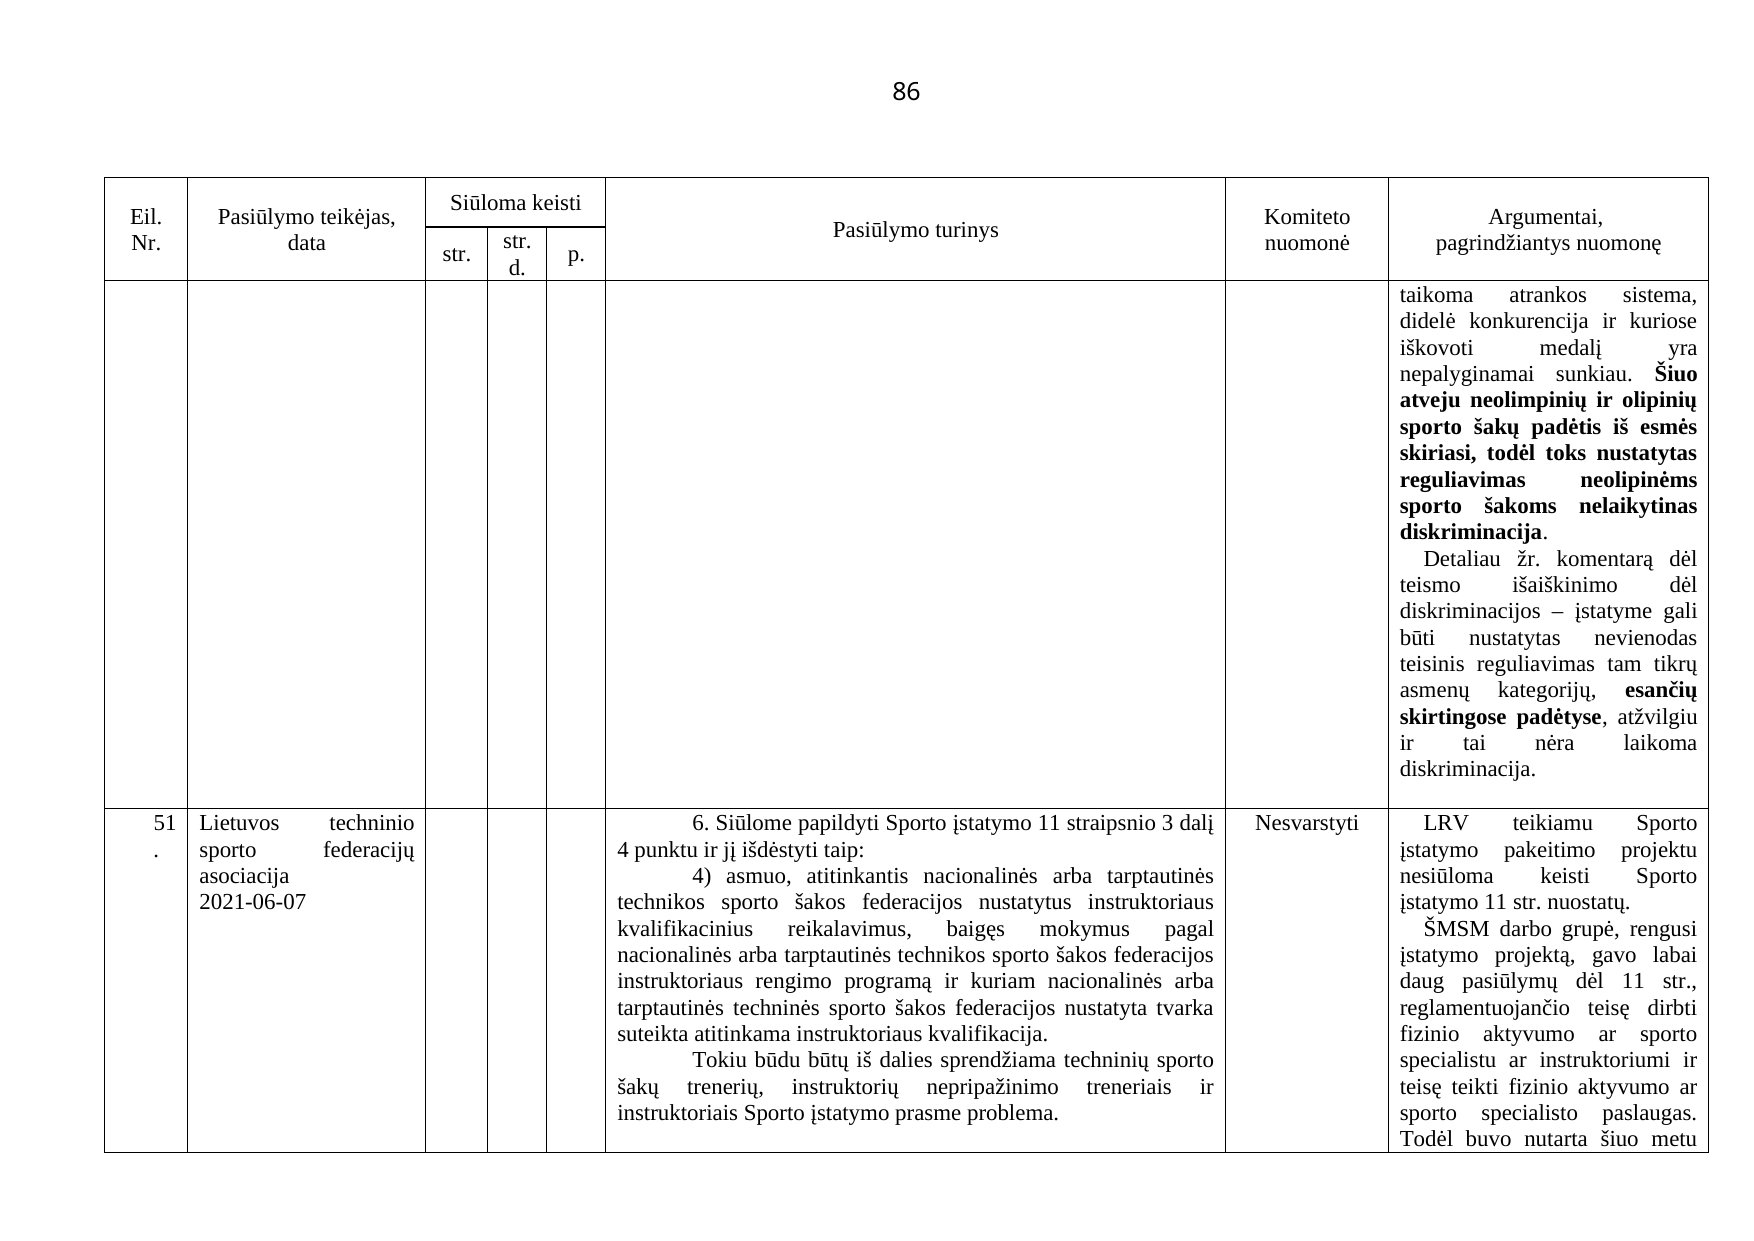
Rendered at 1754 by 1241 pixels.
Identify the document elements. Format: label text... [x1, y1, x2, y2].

table_header Pasiūlymo teikėjas, data [188, 178, 425, 280]
table_cell [105, 281, 187, 808]
table_cell [105, 809, 187, 1152]
table_cell [547, 809, 605, 1152]
table_cell [1226, 281, 1388, 808]
table_cell p. [547, 228, 605, 280]
table_cell LRV teikiamu Sporto įstatymo pakeitimo projektu nesiūloma keisti Sporto įstatymo 11 str. nuostatų. ŠMSM darbo grupė, rengusi įstatymo projektą, gavo labai daug pasiūlymų dėl 11 str., reglamentuojančio teisę dirbti fizinio aktyvumo ar sporto specialistu ar instruktoriumi ir teisę teikti fizinio aktyvumo ar sporto specialisto paslaugas. Todėl buvo nutarta šiuo metu [1389, 809, 1708, 1152]
table_cell taikoma atrankos sistema, didelė konkurencija ir kuriose iškovoti medalį yra nepalyginamai sunkiau. Šiuo atveju neolimpinių ir olipinių sporto šakų padėtis iš esmės skiriasi, todėl toks nustatytas reguliavimas neolipinėms sporto šakoms nelaikytinas diskriminacija. Detaliau žr. komentarą dėl teismo išaiškinimo dėl diskriminacijos – įstatyme gali būti nustatytas nevienodas teisinis reguliavimas tam tikrų asmenų kategorijų, esančių skirtingose padėtyse, atžvilgiu ir tai nėra laikoma diskriminacija. [1389, 281, 1708, 808]
table_header Pasiūlymo turinys [606, 178, 1225, 280]
table_cell [488, 809, 546, 1152]
table_cell [426, 809, 487, 1152]
table_cell Lietuvos techninio sporto federacijų asociacija 2021-06-07 [188, 809, 425, 1152]
table_cell Nesvarstyti [1226, 809, 1388, 1152]
table_header Komiteto nuomonė [1226, 178, 1388, 280]
table_cell str. [426, 228, 487, 280]
table_cell [606, 281, 1225, 808]
table_header Eil. Nr. [105, 178, 187, 280]
table_cell str. d. [488, 228, 546, 280]
table_cell [426, 281, 487, 808]
table_header Argumentai, pagrindžiantys nuomonę [1389, 178, 1708, 280]
table_cell [488, 281, 546, 808]
table_cell 6. Siūlome papildyti Sporto įstatymo 11 straipsnio 3 dalį 4 punktu ir jį išdėstyti taip: 4) asmuo, atitinkantis nacionalinės arba tarptautinės technikos sporto šakos federacijos nustatytus instruktoriaus kvalifikacinius reikalavimus, baigęs mokymus pagal nacionalinės arba tarptautinės technikos sporto šakos federacijos instruktoriaus rengimo programą ir kuriam nacionalinės arba tarptautinės techninės sporto šakos federacijos nustatyta tvarka suteikta atitinkama instruktoriaus kvalifikacija. Tokiu būdu būtų iš dalies sprendžiama techninių sporto šakų trenerių, instruktorių nepripažinimo treneriais ir instruktoriais Sporto įstatymo prasme problema. [606, 809, 1225, 1152]
table_cell [547, 281, 605, 808]
table_header Siūloma keisti [426, 178, 605, 226]
table_cell [188, 281, 425, 808]
